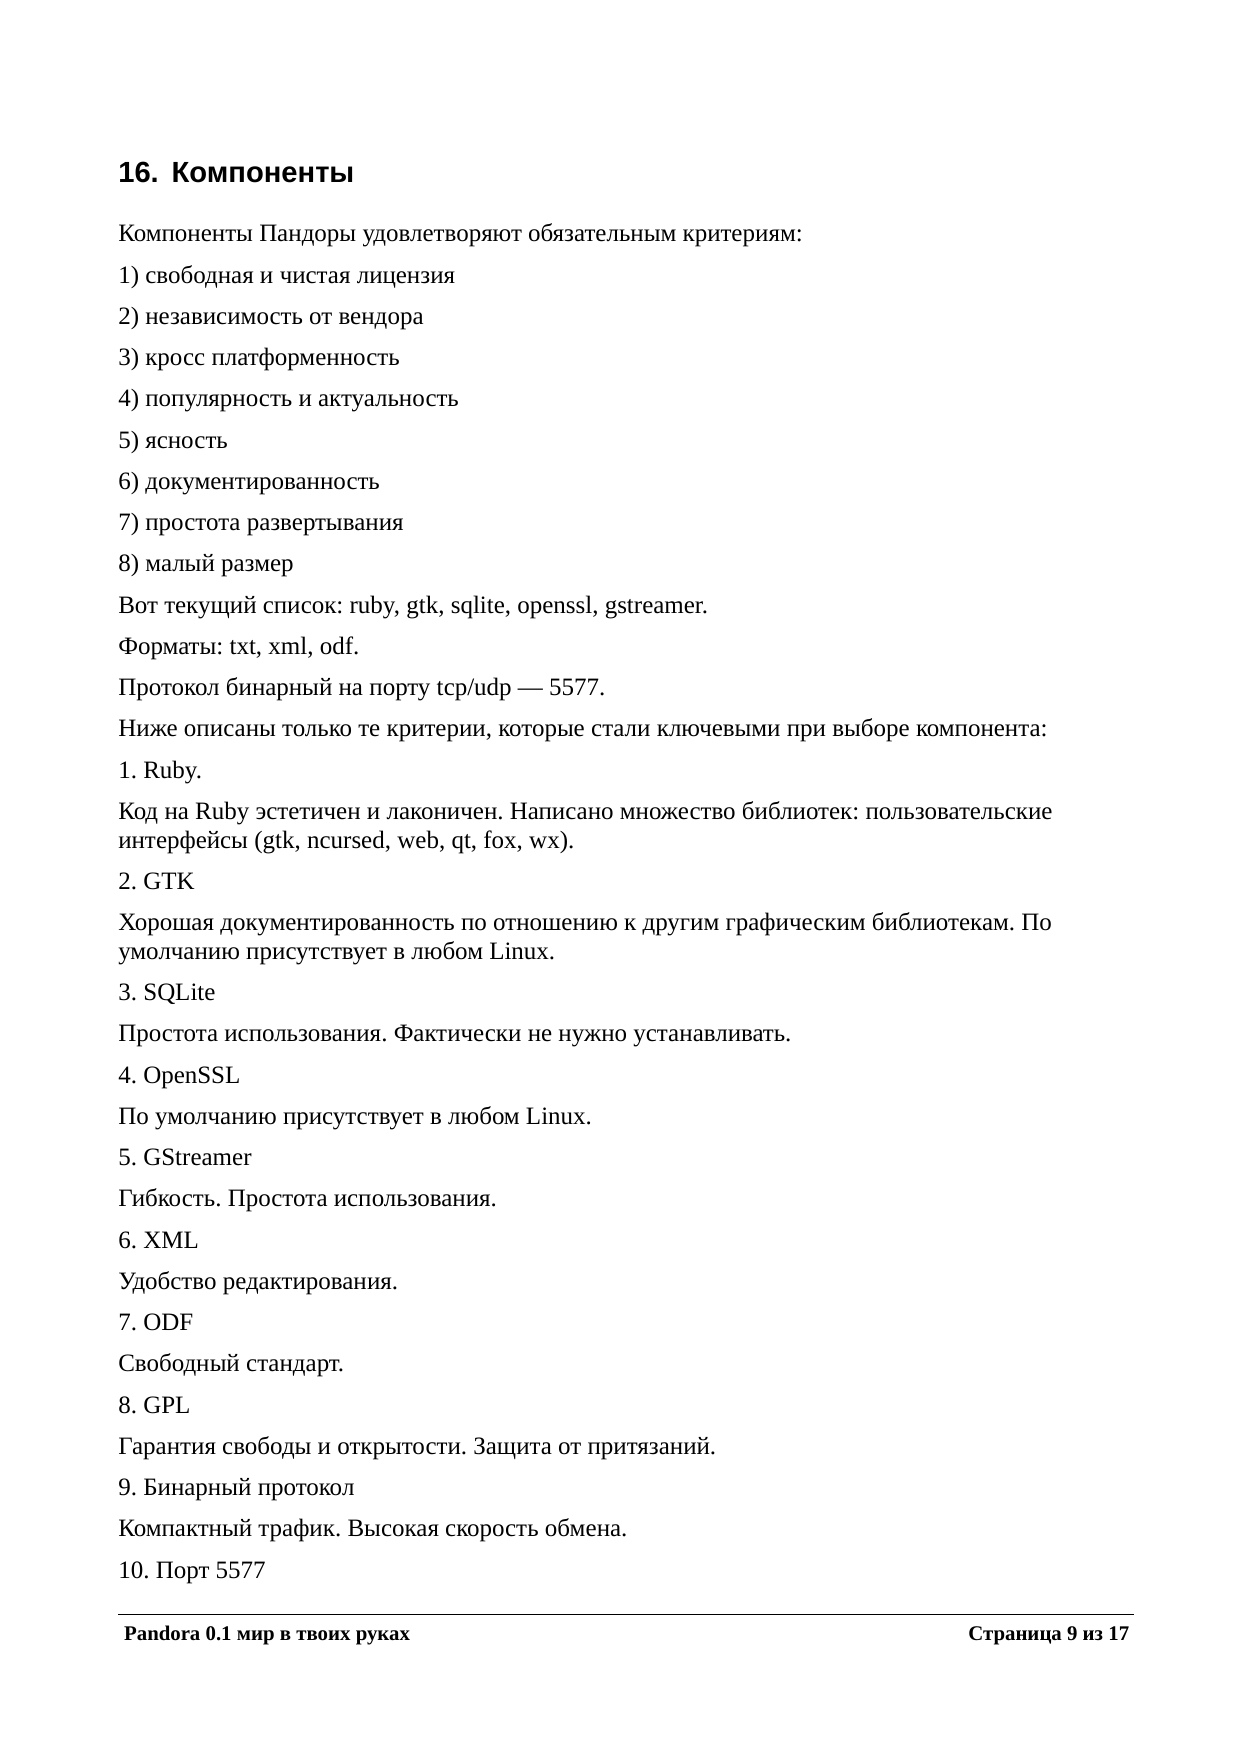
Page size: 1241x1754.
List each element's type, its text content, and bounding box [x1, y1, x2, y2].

text 5) ясность [118, 425, 1134, 453]
text 7) простота развертывания [118, 507, 1134, 536]
text Протокол бинарный на порту tcp/udp — 5577. [118, 672, 1134, 701]
text 3) кросс платформенность [118, 342, 1134, 371]
text Код на Ruby эстетичен и лаконичен. Написано множество библиотек: пользовательские интерфейсы (gtk, ncursed, web, qt, fox, wx). [118, 796, 1134, 853]
text 10. Порт 5577 [118, 1555, 1134, 1583]
text Хорошая документированность по отношению к другим графическим библиотекам. По умолчанию присутствует в любом Linux. [118, 907, 1134, 965]
text 4) популярность и актуальность [118, 383, 1134, 412]
text По умолчанию присутствует в любом Linux. [118, 1101, 1134, 1130]
text 2) независимость от вендора [118, 301, 1134, 330]
text Вот текущий список: ruby, gtk, sqlite, openssl, gstreamer. [118, 590, 1134, 618]
text 5. GStreamer [118, 1142, 1134, 1171]
text 1. Ruby. [118, 755, 1134, 783]
text Форматы: txt, xml, odf. [118, 631, 1134, 660]
text 3. SQLite [118, 977, 1134, 1006]
text Удобство редактирования. [118, 1266, 1134, 1295]
text 9. Бинарный протокол [118, 1472, 1134, 1501]
text Гибкость. Простота использования. [118, 1183, 1134, 1212]
text 8. GPL [118, 1390, 1134, 1418]
text 7. ODF [118, 1307, 1134, 1336]
text 8) малый размер [118, 548, 1134, 577]
text 6. XML [118, 1225, 1134, 1253]
subtitle Компоненты [118, 155, 1134, 188]
text Гарантия свободы и открытости. Защита от притязаний. [118, 1431, 1134, 1460]
text 6) документированность [118, 466, 1134, 495]
text 1) свободная и чистая лицензия [118, 260, 1134, 288]
text Компактный трафик. Высокая скорость обмена. [118, 1513, 1134, 1542]
text Компоненты Пандоры удовлетворяют обязательным критериям: [118, 218, 1134, 247]
text Простота использования. Фактически не нужно устанавливать. [118, 1018, 1134, 1047]
text Свободный стандарт. [118, 1348, 1134, 1377]
text 4. OpenSSL [118, 1060, 1134, 1088]
text Ниже описаны только те критерии, которые стали ключевыми при выборе компонента: [118, 713, 1134, 742]
text 2. GTK [118, 866, 1134, 895]
